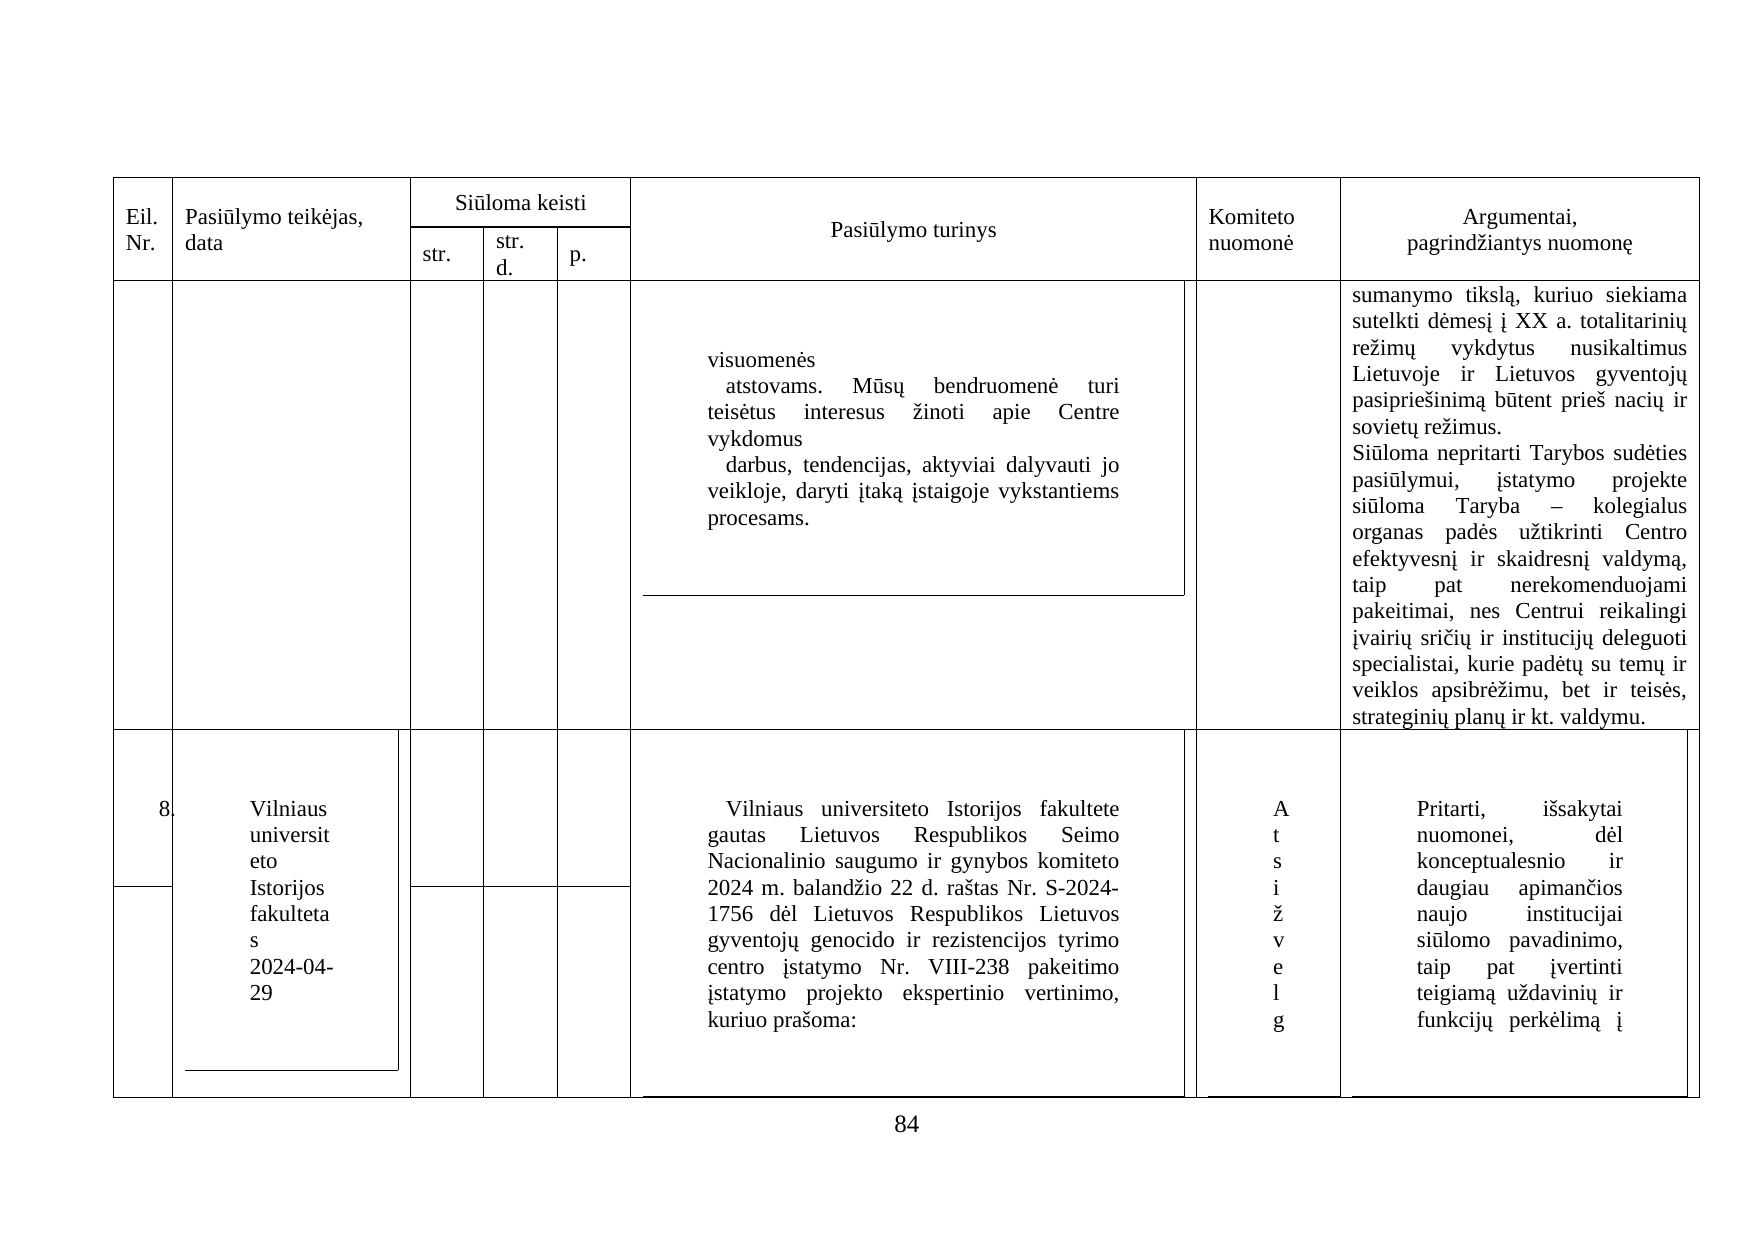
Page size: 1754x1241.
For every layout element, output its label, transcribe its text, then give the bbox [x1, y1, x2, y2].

table_cell [173, 281, 410, 729]
table_cell [484, 887, 557, 1097]
table_cell str. d. [484, 228, 557, 280]
table_cell Pritarti, išsakytai nuomonei, dėl konceptualesnio ir daugiau apimančios naujo institucijai siūlomo pavadinimo, taip pat įvertinti teigiamą uždavinių ir funkcijų perkėlimą į [1341, 730, 1687, 1097]
table_cell 8. [114, 730, 172, 886]
table_cell sumanymo tikslą, kuriuo siekiama sutelkti dėmesį į XX a. totalitarinių režimų vykdytus nusikaltimus Lietuvoje ir Lietuvos gyventojų pasipriešinimą būtent prieš nacių ir sovietų režimus. Siūloma nepritarti Tarybos sudėties pasiūlymui, įstatymo projekte siūloma Taryba – kolegialus organas padės užtikrinti Centro efektyvesnį ir skaidresnį valdymą, taip pat nerekomenduojami pakeitimai, nes Centrui reikalingi įvairių sričių ir institucijų deleguoti specialistai, kurie padėtų su temų ir veiklos apsibrėžimu, bet ir teisės, strateginių planų ir kt. valdymu. [1341, 281, 1699, 729]
table_cell [411, 730, 483, 886]
table_cell [558, 281, 630, 729]
table_cell Vilniaus universiteto Istorijos fakultete gautas Lietuvos Respublikos Seimo Nacionalinio saugumo ir gynybos komiteto 2024 m. balandžio 22 d. raštas Nr. S-2024-1756 dėl Lietuvos Respublikos Lietuvos gyventojų genocido ir rezistencijos tyrimo centro įstatymo Nr. VIII-238 pakeitimo įstatymo projekto ekspertinio vertinimo, kuriuo prašoma: [631, 730, 1184, 1097]
table_cell p. [558, 228, 630, 280]
table_cell Atsižvelg [1197, 730, 1340, 1097]
table_header Siūloma keisti [411, 178, 630, 226]
table_cell visuomenės atstovams. Mūsų bendruomenė turi teisėtus interesus žinoti apie Centre vykdomus darbus, tendencijas, aktyviai dalyvauti jo veikloje, daryti įtaką įstaigoje vykstantiems procesams. [631, 281, 1196, 729]
table_cell [558, 887, 630, 1097]
table_cell 7. [114, 281, 172, 729]
table_cell [411, 281, 483, 729]
table_header Komiteto nuomonė [1197, 178, 1340, 280]
table_cell str. [411, 228, 483, 280]
table_header Eil. Nr. [114, 178, 172, 280]
table_cell [411, 887, 483, 1097]
table_cell [558, 730, 630, 886]
table_header Pasiūlymo turinys [631, 178, 1196, 280]
table_cell [484, 730, 557, 886]
table_cell 8. [114, 887, 172, 1097]
table_header Argumentai, pagrindžiantys nuomonę [1341, 178, 1699, 280]
table_header Pasiūlymo teikėjas, data [173, 178, 410, 280]
table_cell [484, 281, 557, 729]
table_cell Vilniaus universiteto Istorijos fakultetas 2024-04-29 [173, 730, 410, 1097]
table_cell [1197, 281, 1340, 729]
